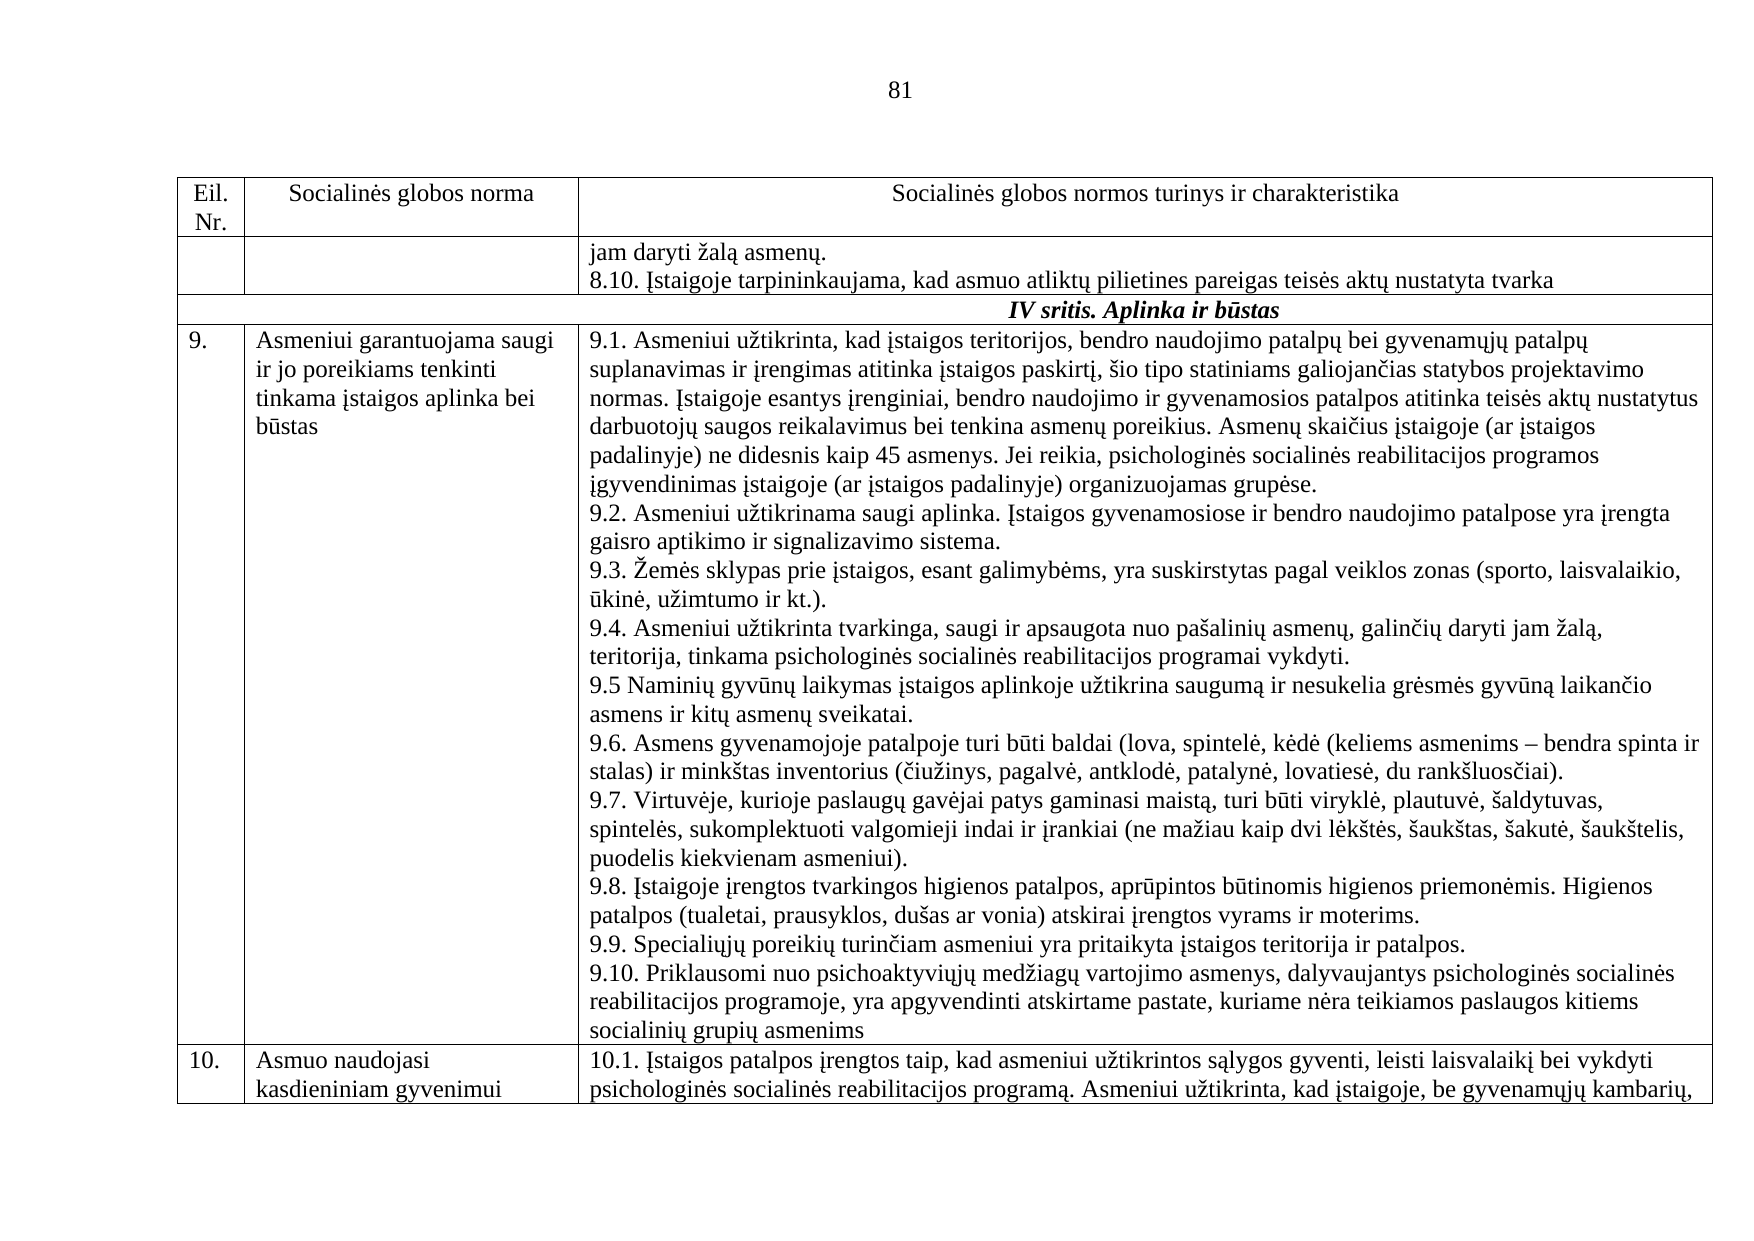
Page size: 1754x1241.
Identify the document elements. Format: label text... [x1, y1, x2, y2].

table_cell 9. [178, 325, 244, 1044]
table_cell [178, 237, 244, 294]
table_cell Asmeniui garantuojama saugi ir jo poreikiams tenkinti tinkama įstaigos aplinka bei būstas [245, 325, 578, 1044]
table_cell IV sritis. Aplinka ir būstas [578, 295, 1712, 324]
table_header Eil. Nr. [178, 178, 244, 236]
table_cell 10.1. Įstaigos patalpos įrengtos taip, kad asmeniui užtikrintos sąlygos gyventi, leisti laisvalaikį bei vykdyti psichologinės socialinės reabilitacijos programą. Asmeniui užtikrinta, kad įstaigoje, be gyvenamųjų kambarių, [579, 1045, 1712, 1102]
table_cell [244, 295, 578, 324]
table_cell 10. [178, 1045, 244, 1102]
table_cell [178, 295, 244, 324]
table_cell 9.1. Asmeniui užtikrinta, kad įstaigos teritorijos, bendro naudojimo patalpų bei gyvenamųjų patalpų suplanavimas ir įrengimas atitinka įstaigos paskirtį, šio tipo statiniams galiojančias statybos projektavimo normas. Įstaigoje esantys įrenginiai, bendro naudojimo ir gyvenamosios patalpos atitinka teisės aktų nustatytus darbuotojų saugos reikalavimus bei tenkina asmenų poreikius. Asmenų skaičius įstaigoje (ar įstaigos padalinyje) ne didesnis kaip 45 asmenys. Jei reikia, psichologinės socialinės reabilitacijos programos įgyvendinimas įstaigoje (ar įstaigos padalinyje) organizuojamas grupėse. 9.2. Asmeniui užtikrinama saugi aplinka. Įstaigos gyvenamosiose ir bendro naudojimo patalpose yra įrengta gaisro aptikimo ir signalizavimo sistema. 9.3. Žemės sklypas prie įstaigos, esant galimybėms, yra suskirstytas pagal veiklos zonas (sporto, laisvalaikio, ūkinė, užimtumo ir kt.). 9.4. Asmeniui užtikrinta tvarkinga, saugi ir apsaugota nuo pašalinių asmenų, galinčių daryti jam žalą, teritorija, tinkama psichologinės socialinės reabilitacijos programai vykdyti. 9.5 Naminių gyvūnų laikymas įstaigos aplinkoje užtikrina saugumą ir nesukelia grėsmės gyvūną laikančio asmens ir kitų asmenų sveikatai. 9.6. Asmens gyvenamojoje patalpoje turi būti baldai (lova, spintelė, kėdė (keliems asmenims – bendra spinta ir stalas) ir minkštas inventorius (čiužinys, pagalvė, antklodė, patalynė, lovatiesė, du rankšluosčiai). 9.7. Virtuvėje, kurioje paslaugų gavėjai patys gaminasi maistą, turi būti viryklė, plautuvė, šaldytuvas, spintelės, sukomplektuoti valgomieji indai ir įrankiai (ne mažiau kaip dvi lėkštės, šaukštas, šakutė, šaukštelis, puodelis kiekvienam asmeniui). 9.8. Įstaigoje įrengtos tvarkingos higienos patalpos, aprūpintos būtinomis higienos priemonėmis. Higienos patalpos (tualetai, prausyklos, dušas ar vonia) atskirai įrengtos vyrams ir moterims. 9.9. Specialiųjų poreikių turinčiam asmeniui yra pritaikyta įstaigos teritorija ir patalpos. 9.10. Priklausomi nuo psichoaktyviųjų medžiagų vartojimo asmenys, dalyvaujantys psichologinės socialinės reabilitacijos programoje, yra apgyvendinti atskirtame pastate, kuriame nėra teikiamos paslaugos kitiems socialinių grupių asmenims [579, 325, 1712, 1044]
table_cell [245, 237, 578, 294]
table_header Socialinės globos norma [245, 178, 578, 236]
table_cell jam daryti žalą asmenų. 8.10. Įstaigoje tarpininkaujama, kad asmuo atliktų pilietines pareigas teisės aktų nustatyta tvarka [579, 237, 1712, 294]
table_header Socialinės globos normos turinys ir charakteristika [579, 178, 1712, 236]
table_cell Asmuo naudojasi kasdieniniam gyvenimui [245, 1045, 578, 1102]
